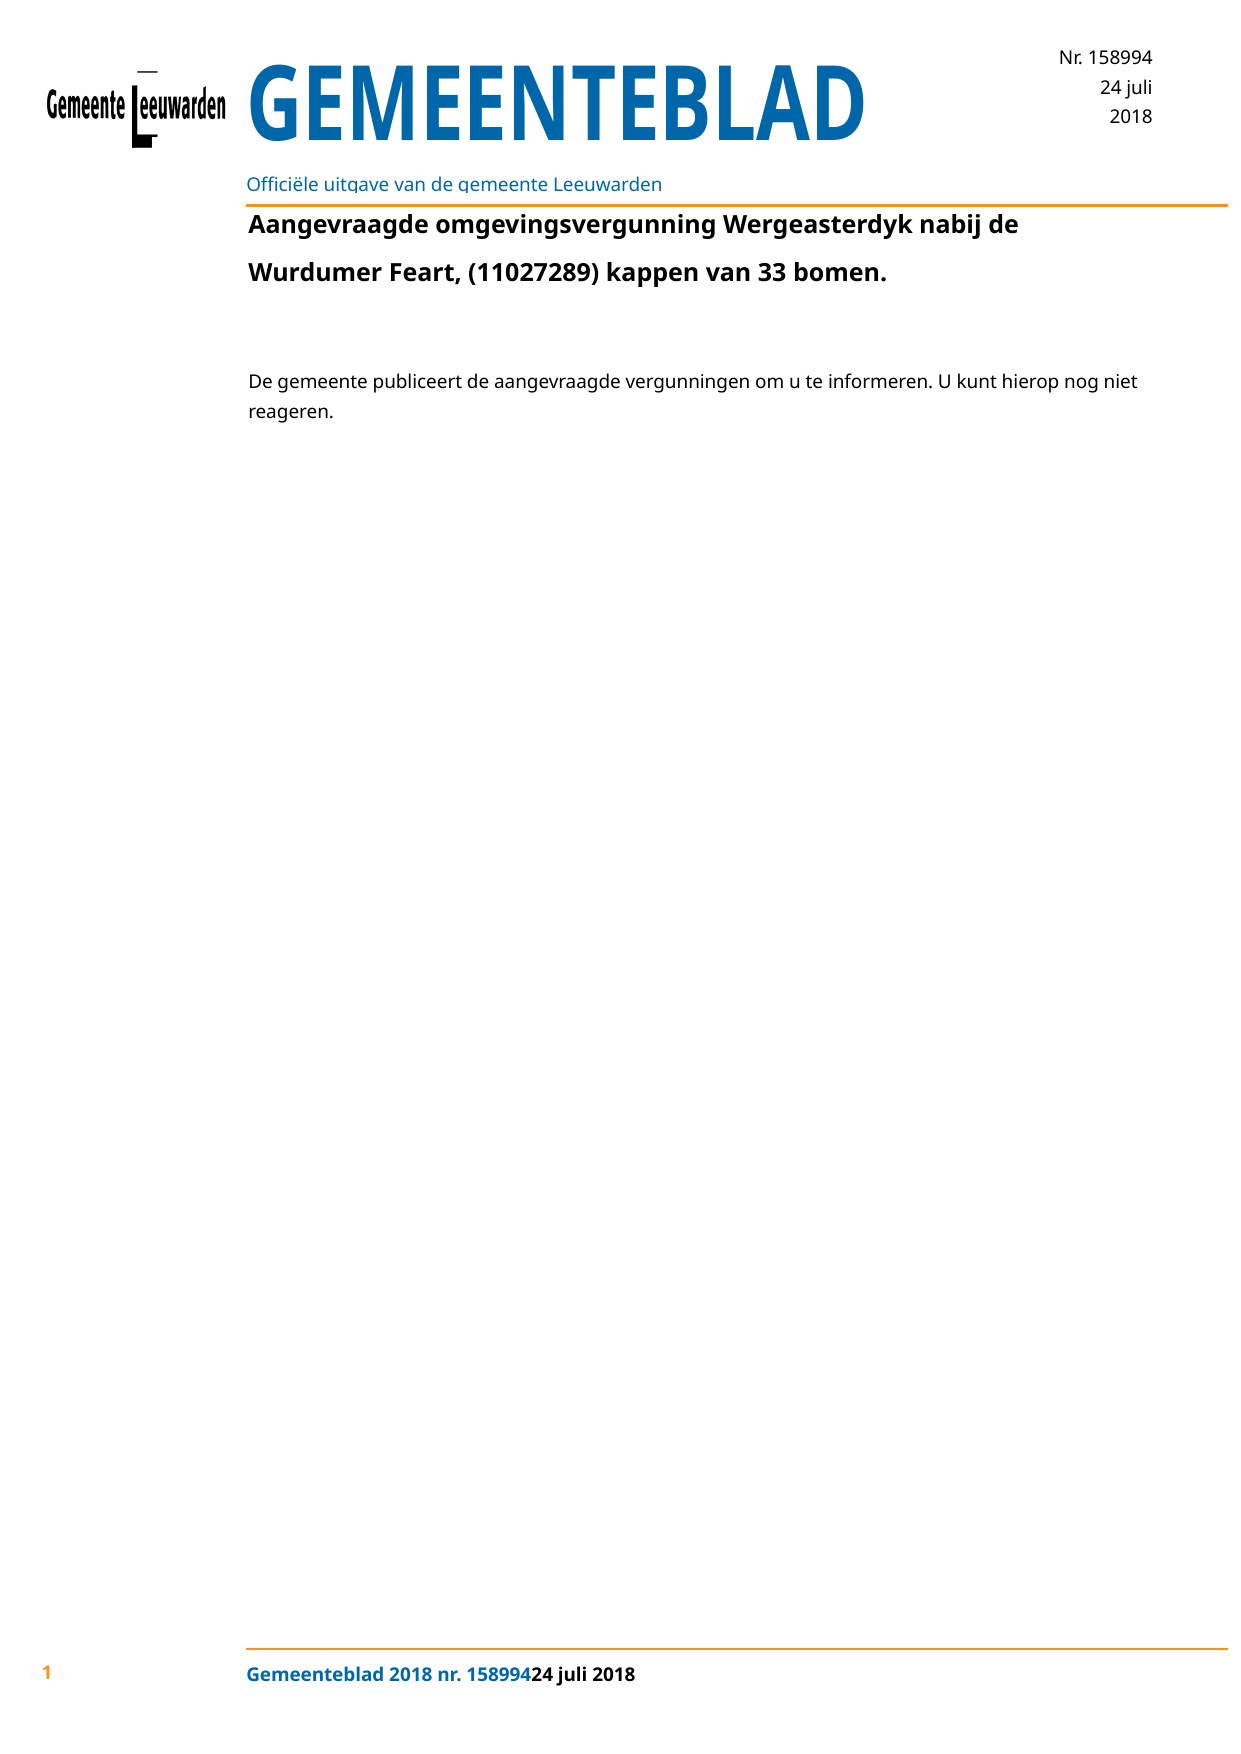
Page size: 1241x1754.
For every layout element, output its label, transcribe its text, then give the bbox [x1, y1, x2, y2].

text De gemeente publiceert de aangevraagde vergunningen om u te informeren. U kunt hierop nog niet reageren. [248, 368, 1152, 424]
picture [41, 47, 231, 172]
text Aangevraagde omgevingsvergunning Wergeasterdyk nabij de Wurdumer Feart, (11027289) kappen van 33 bomen. [248, 207, 1152, 288]
